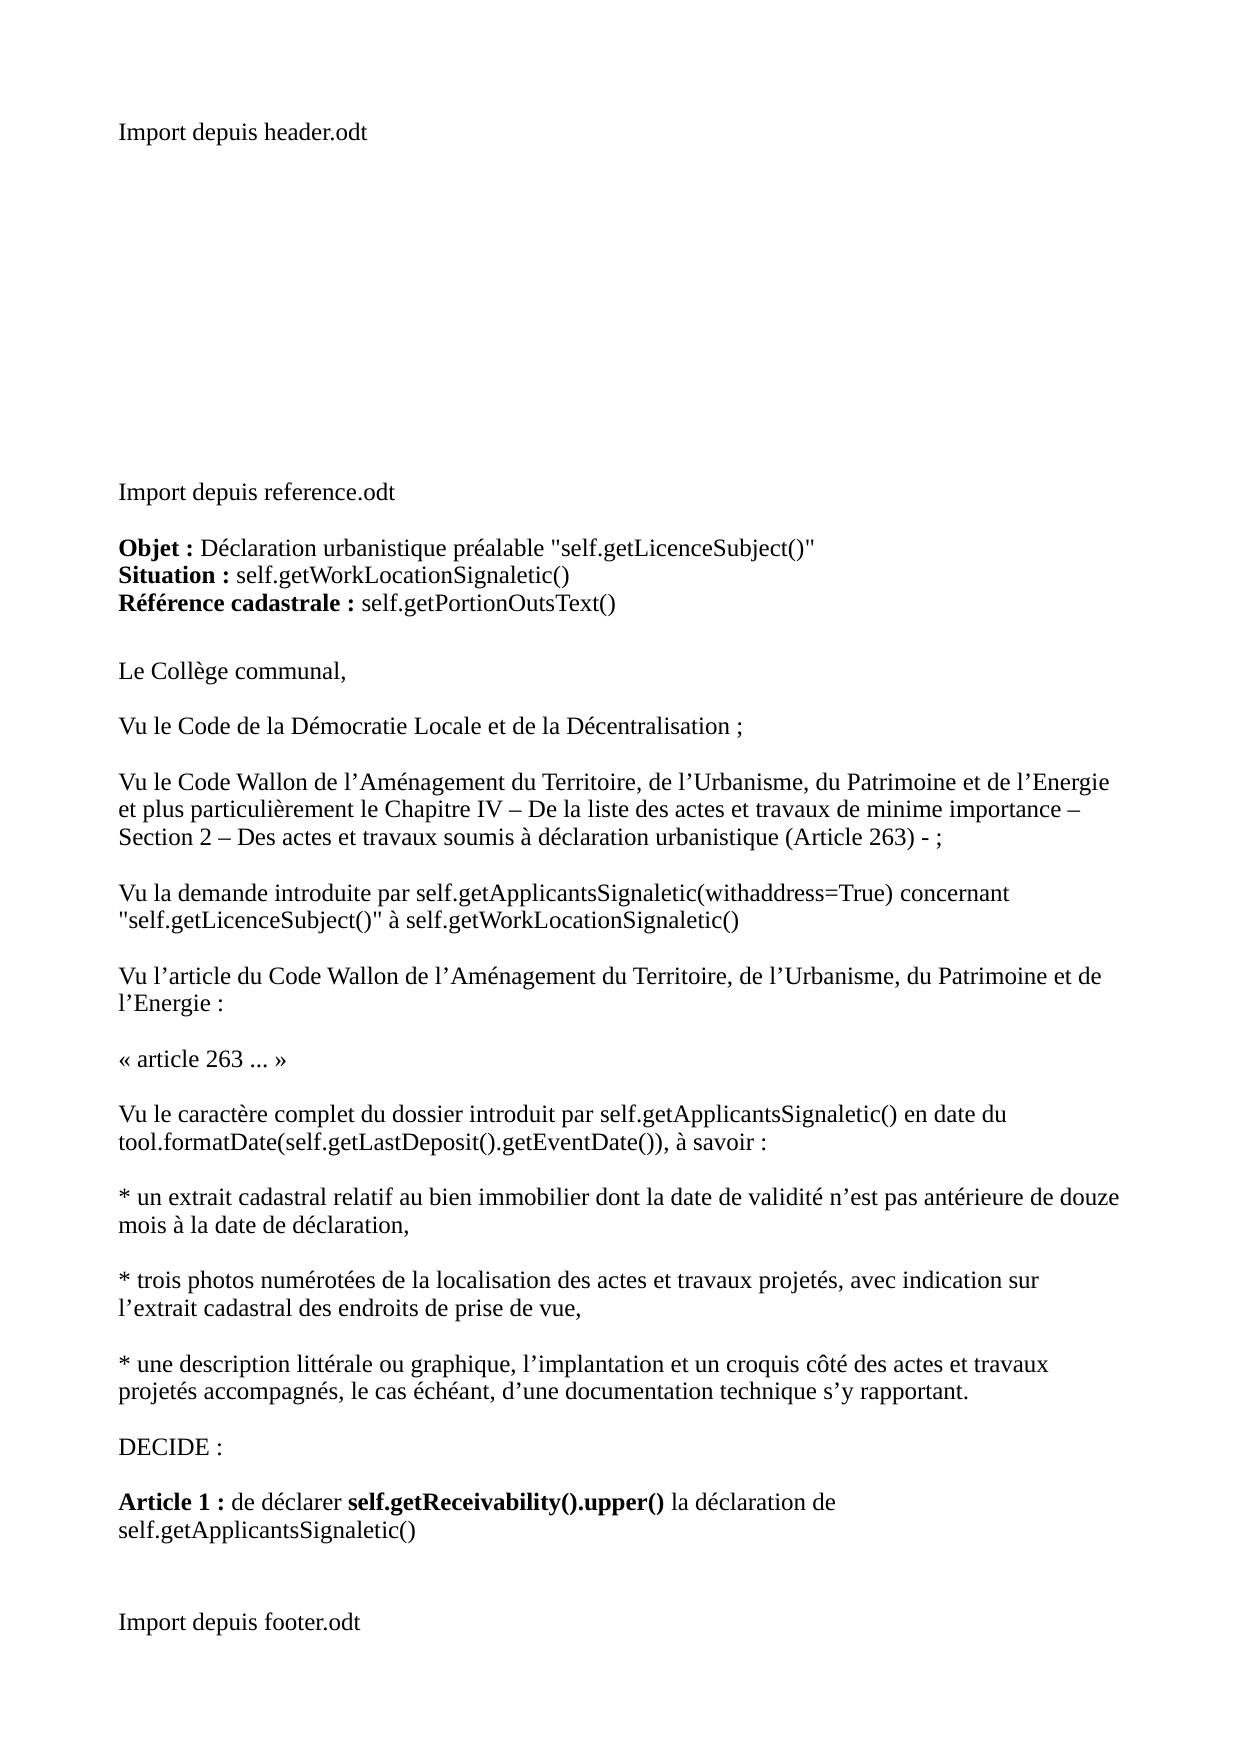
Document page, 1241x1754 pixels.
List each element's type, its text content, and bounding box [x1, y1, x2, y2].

text * trois photos numérotées de la localisation des actes et travaux projetés, avec indication sur l’extrait cadastral des endroits de prise de vue, [118, 1267, 1122, 1322]
text Vu l’article du Code Wallon de l’Aménagement du Territoire, de l’Urbanisme, du Patrimoine et de l’Energie : [118, 962, 1122, 1017]
text Vu la demande introduite par self.getApplicantsSignaletic(withaddress=True) concernant "self.getLicenceSubject()" à self.getWorkLocationSignaletic() [118, 879, 1122, 934]
text « article 263 ... » [118, 1045, 1122, 1073]
text Import depuis reference.odt [118, 478, 1122, 506]
text * un extrait cadastral relatif au bien immobilier dont la date de validité n’est pas antérieure de douze mois à la date de déclaration, [118, 1183, 1122, 1239]
text Article 1 : de déclarer self.getReceivability().upper() la déclaration de self.getApplicantsSignaletic() [118, 1488, 1122, 1544]
text Objet : Déclaration urbanistique préalable "self.getLicenceSubject()" [118, 534, 1122, 561]
text Vu le caractère complet du dossier introduit par self.getApplicantsSignaletic() en date du tool.formatDate(self.getLastDeposit().getEventDate()), à savoir : [118, 1100, 1122, 1156]
text Vu le Code Wallon de l’Aménagement du Territoire, de l’Urbanisme, du Patrimoine et de l’Energie et plus particulièrement le Chapitre IV – De la liste des actes et travaux de minime importance – Section 2 – Des actes et travaux soumis à déclaration urbanistique (Article 263) - ; [118, 768, 1122, 851]
text Le Collège communal, [118, 657, 1122, 685]
text Situation : self.getWorkLocationSignaletic() [118, 561, 1122, 589]
text * une description littérale ou graphique, l’implantation et un croquis côté des actes et travaux projetés accompagnés, le cas échéant, d’une documentation technique s’y rapportant. [118, 1350, 1122, 1405]
text DECIDE : [118, 1433, 1122, 1461]
text Vu le Code de la Démocratie Locale et de la Décentralisation ; [118, 712, 1122, 740]
text Import depuis header.odt [118, 118, 539, 146]
text Référence cadastrale : self.getPortionOutsText() [118, 589, 1122, 617]
